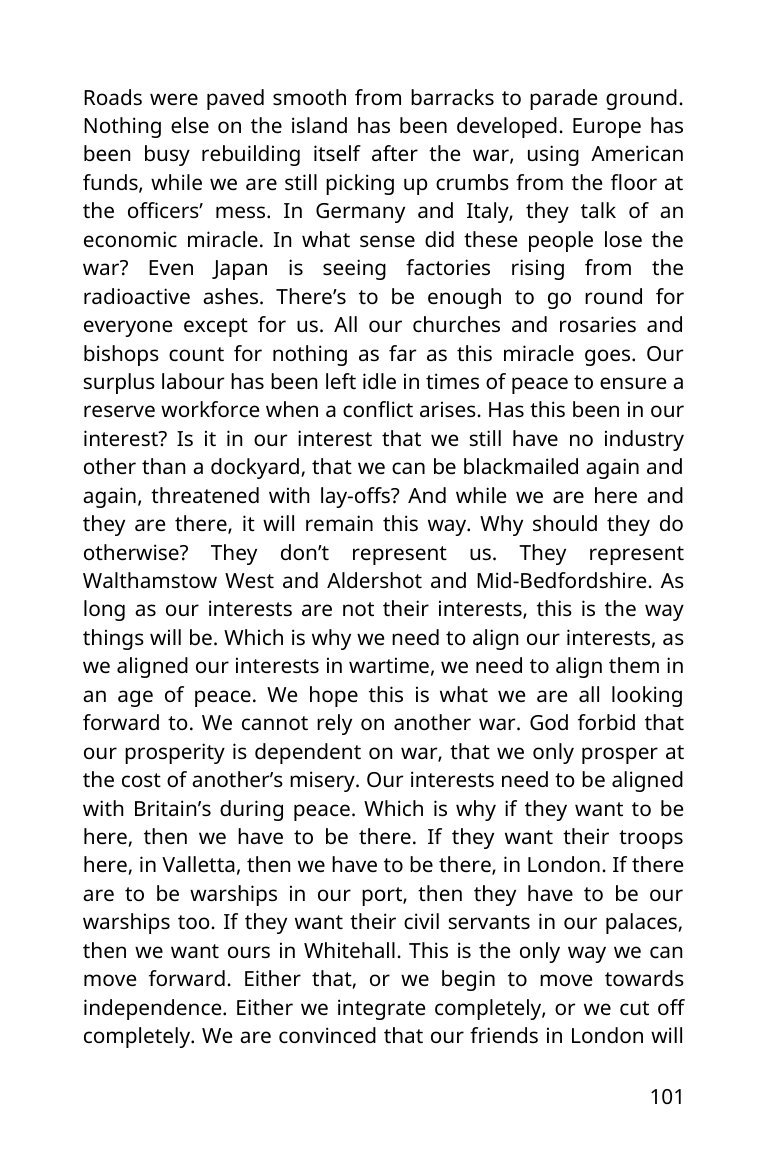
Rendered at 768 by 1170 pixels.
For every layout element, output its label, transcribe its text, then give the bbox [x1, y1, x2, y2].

text Roads were paved smooth from barracks to parade ground. Nothing else on the island has been developed. Europe has been busy rebuilding itself after the war, using American funds, while we are still picking up crumbs from the floor at the officers’ mess. In Germany and Italy, they talk of an economic miracle. In what sense did these people lose the war? Even Japan is seeing factories rising from the radioactive ashes. There’s to be enough to go round for everyone except for us. All our churches and rosaries and bishops count for nothing as far as this miracle goes. Our surplus labour has been left idle in times of peace to ensure a reserve workforce when a conflict arises. Has this been in our interest? Is it in our interest that we still have no industry other than a dockyard, that we can be blackmailed again and again, threatened with lay-offs? And while we are here and they are there, it will remain this way. Why should they do otherwise? They don’t represent us. They represent Walthamstow West and Aldershot and Mid-Bedfordshire. As long as our interests are not their interests, this is the way things will be. Which is why we need to align our interests, as we aligned our interests in wartime, we need to align them in an age of peace. We hope this is what we are all looking forward to. We cannot rely on another war. God forbid that our prosperity is dependent on war, that we only prosper at the cost of another’s misery. Our interests need to be aligned with Britain’s during peace. Which is why if they want to be here, then we have to be there. If they want their troops here, in Valletta, then we have to be there, in London. If there are to be warships in our port, then they have to be our warships too. If they want their civil servants in our palaces, then we want ours in Whitehall. This is the only way we can move forward. Either that, or we begin to move towards independence. Either we integrate completely, or we cut off completely. We are convinced that our friends in London will [83, 83, 685, 1049]
